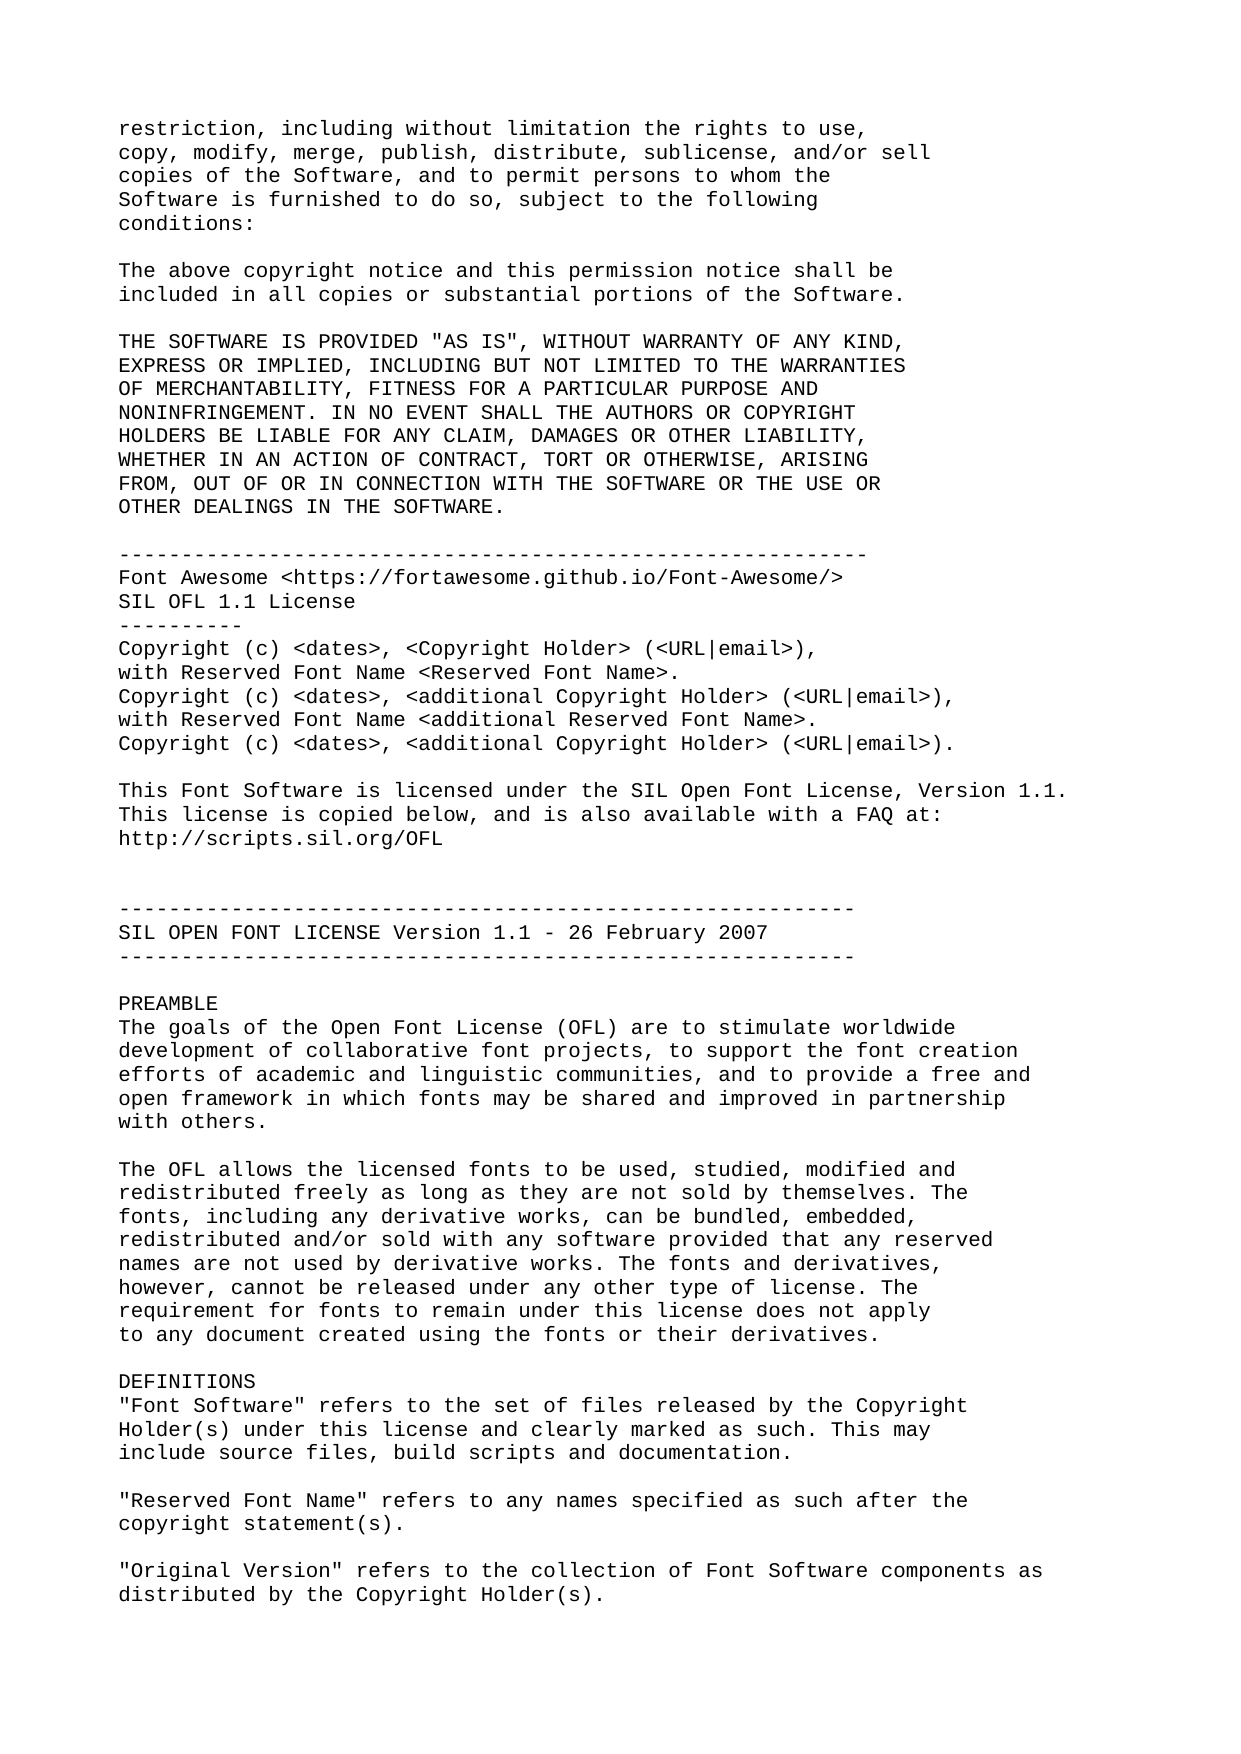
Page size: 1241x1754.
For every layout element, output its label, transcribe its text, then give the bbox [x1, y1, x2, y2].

text with Reserved Font Name <additional Reserved Font Name>. [118, 709, 1122, 733]
text "Font Software" refers to the set of files released by the Copyright [118, 1395, 1122, 1419]
text ----------------------------------------------------------- [118, 898, 1122, 922]
text WHETHER IN AN ACTION OF CONTRACT, TORT OR OTHERWISE, ARISING [118, 449, 1122, 473]
text distributed by the Copyright Holder(s). [118, 1584, 1122, 1608]
text Copyright (c) <dates>, <Copyright Holder> (<URL|email>), [118, 638, 1122, 662]
text The goals of the Open Font License (OFL) are to stimulate worldwide [118, 1017, 1122, 1040]
text EXPRESS OR IMPLIED, INCLUDING BUT NOT LIMITED TO THE WARRANTIES [118, 354, 1122, 378]
text Font Awesome <https://fortawesome.github.io/Font-Awesome/> [118, 567, 1122, 591]
text SIL OFL 1.1 License [118, 591, 1122, 615]
text conditions: [118, 213, 1122, 236]
text with Reserved Font Name <Reserved Font Name>. [118, 662, 1122, 686]
text HOLDERS BE LIABLE FOR ANY CLAIM, DAMAGES OR OTHER LIABILITY, [118, 426, 1122, 449]
text DEFINITIONS [118, 1371, 1122, 1395]
text redistributed freely as long as they are not sold by themselves. The [118, 1182, 1122, 1206]
text with others. [118, 1111, 1122, 1135]
text fonts, including any derivative works, can be bundled, embedded, [118, 1206, 1122, 1229]
text Holder(s) under this license and clearly marked as such. This may [118, 1419, 1122, 1442]
text include source files, build scripts and documentation. [118, 1442, 1122, 1466]
text requirement for fonts to remain under this license does not apply [118, 1300, 1122, 1324]
text http://scripts.sil.org/OFL [118, 827, 1122, 851]
text FROM, OUT OF OR IN CONNECTION WITH THE SOFTWARE OR THE USE OR [118, 473, 1122, 496]
text The above copyright notice and this permission notice shall be [118, 260, 1122, 284]
text restriction, including without limitation the rights to use, [118, 118, 1122, 142]
text Software is furnished to do so, subject to the following [118, 189, 1122, 213]
text Copyright (c) <dates>, <additional Copyright Holder> (<URL|email>). [118, 733, 1122, 757]
text copy, modify, merge, publish, distribute, sublicense, and/or sell [118, 142, 1122, 165]
text "Reserved Font Name" refers to any names specified as such after the [118, 1489, 1122, 1513]
text ----------------------------------------------------------- [118, 946, 1122, 969]
text open framework in which fonts may be shared and improved in partnership [118, 1088, 1122, 1111]
text copies of the Software, and to permit persons to whom the [118, 165, 1122, 189]
text development of collaborative font projects, to support the font creation [118, 1040, 1122, 1064]
text OF MERCHANTABILITY, FITNESS FOR A PARTICULAR PURPOSE AND [118, 378, 1122, 402]
text efforts of academic and linguistic communities, and to provide a free and [118, 1064, 1122, 1088]
text NONINFRINGEMENT. IN NO EVENT SHALL THE AUTHORS OR COPYRIGHT [118, 402, 1122, 426]
text The OFL allows the licensed fonts to be used, studied, modified and [118, 1158, 1122, 1182]
text This license is copied below, and is also available with a FAQ at: [118, 804, 1122, 827]
text redistributed and/or sold with any software provided that any reserved [118, 1229, 1122, 1253]
text ------------------------------------------------------------ [118, 544, 1122, 567]
text copyright statement(s). [118, 1513, 1122, 1537]
text names are not used by derivative works. The fonts and derivatives, [118, 1253, 1122, 1277]
text THE SOFTWARE IS PROVIDED "AS IS", WITHOUT WARRANTY OF ANY KIND, [118, 331, 1122, 354]
text ---------- [118, 615, 1122, 638]
text "Original Version" refers to the collection of Font Software components as [118, 1561, 1122, 1584]
text SIL OPEN FONT LICENSE Version 1.1 - 26 February 2007 [118, 922, 1122, 946]
text included in all copies or substantial portions of the Software. [118, 284, 1122, 307]
text however, cannot be released under any other type of license. The [118, 1277, 1122, 1300]
text This Font Software is licensed under the SIL Open Font License, Version 1.1. [118, 780, 1122, 804]
text to any document created using the fonts or their derivatives. [118, 1324, 1122, 1348]
text PREAMBLE [118, 993, 1122, 1017]
text Copyright (c) <dates>, <additional Copyright Holder> (<URL|email>), [118, 686, 1122, 709]
text OTHER DEALINGS IN THE SOFTWARE. [118, 496, 1122, 520]
